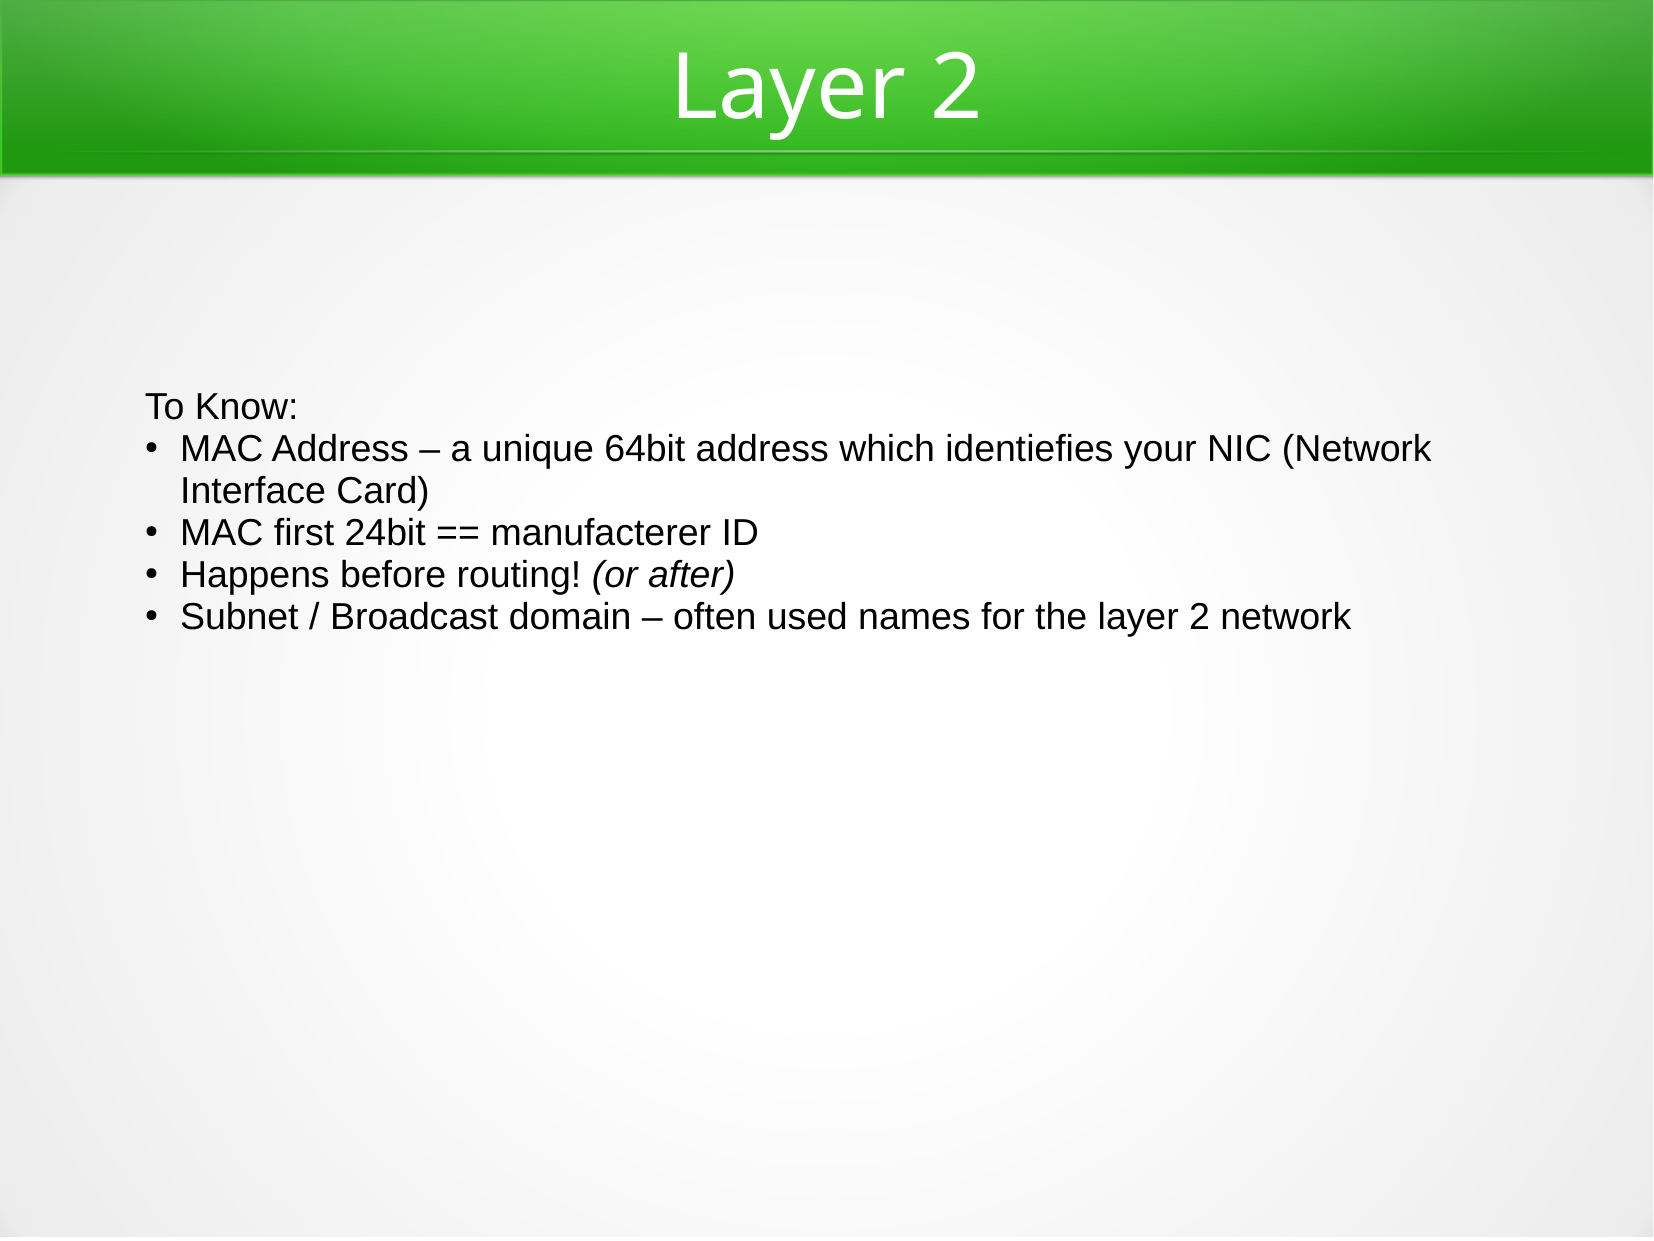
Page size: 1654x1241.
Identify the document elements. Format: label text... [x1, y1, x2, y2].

title [82, 11, 1571, 154]
picture [0, 0, 1654, 1237]
text_box To Know: MAC Address – a unique 64bit address which identiefies your NIC (Network Interface Card) MAC first 24bit == manufacterer ID Happens before routing! (or after) Subnet / Broadcast domain – often used names for the layer 2 network [129, 377, 1512, 839]
